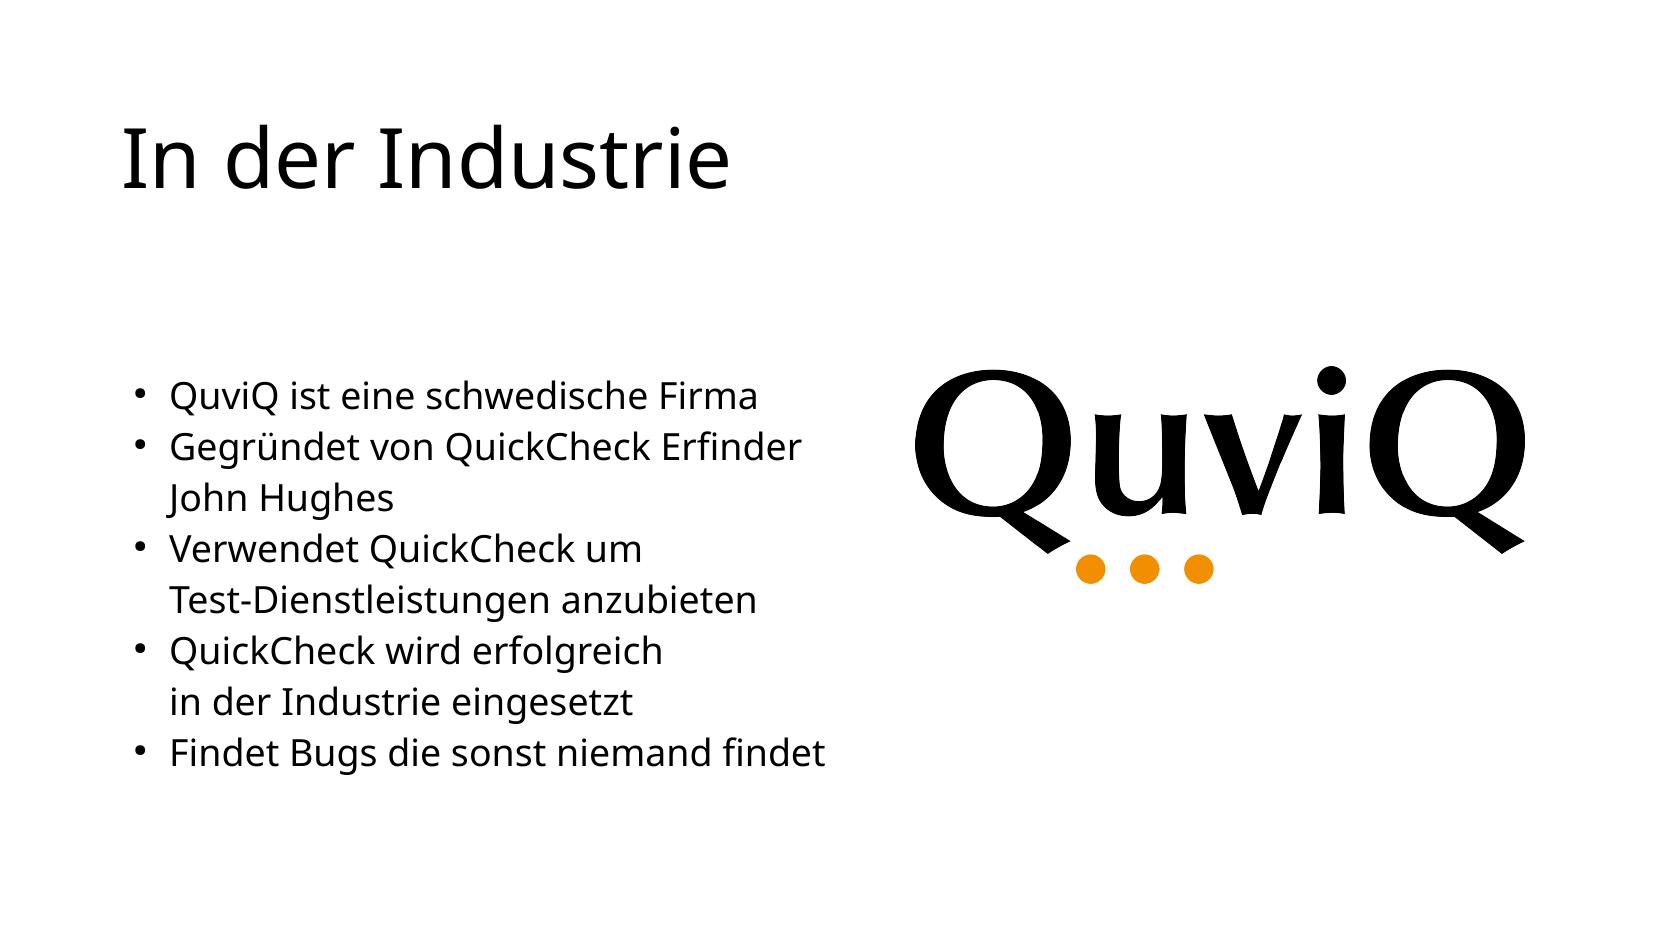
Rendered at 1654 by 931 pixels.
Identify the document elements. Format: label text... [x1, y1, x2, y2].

picture [915, 366, 1525, 585]
text_box In der Industrie [107, 92, 1536, 380]
text_box QuviQ ist eine schwedische Firma Gegründet von QuickCheck Erfinder John Hughes Verwendet QuickCheck um Test-Dienstleistungen anzubieten QuickCheck wird erfolgreich in der Industrie eingesetzt Findet Bugs die sonst niemand findet [118, 310, 1299, 887]
